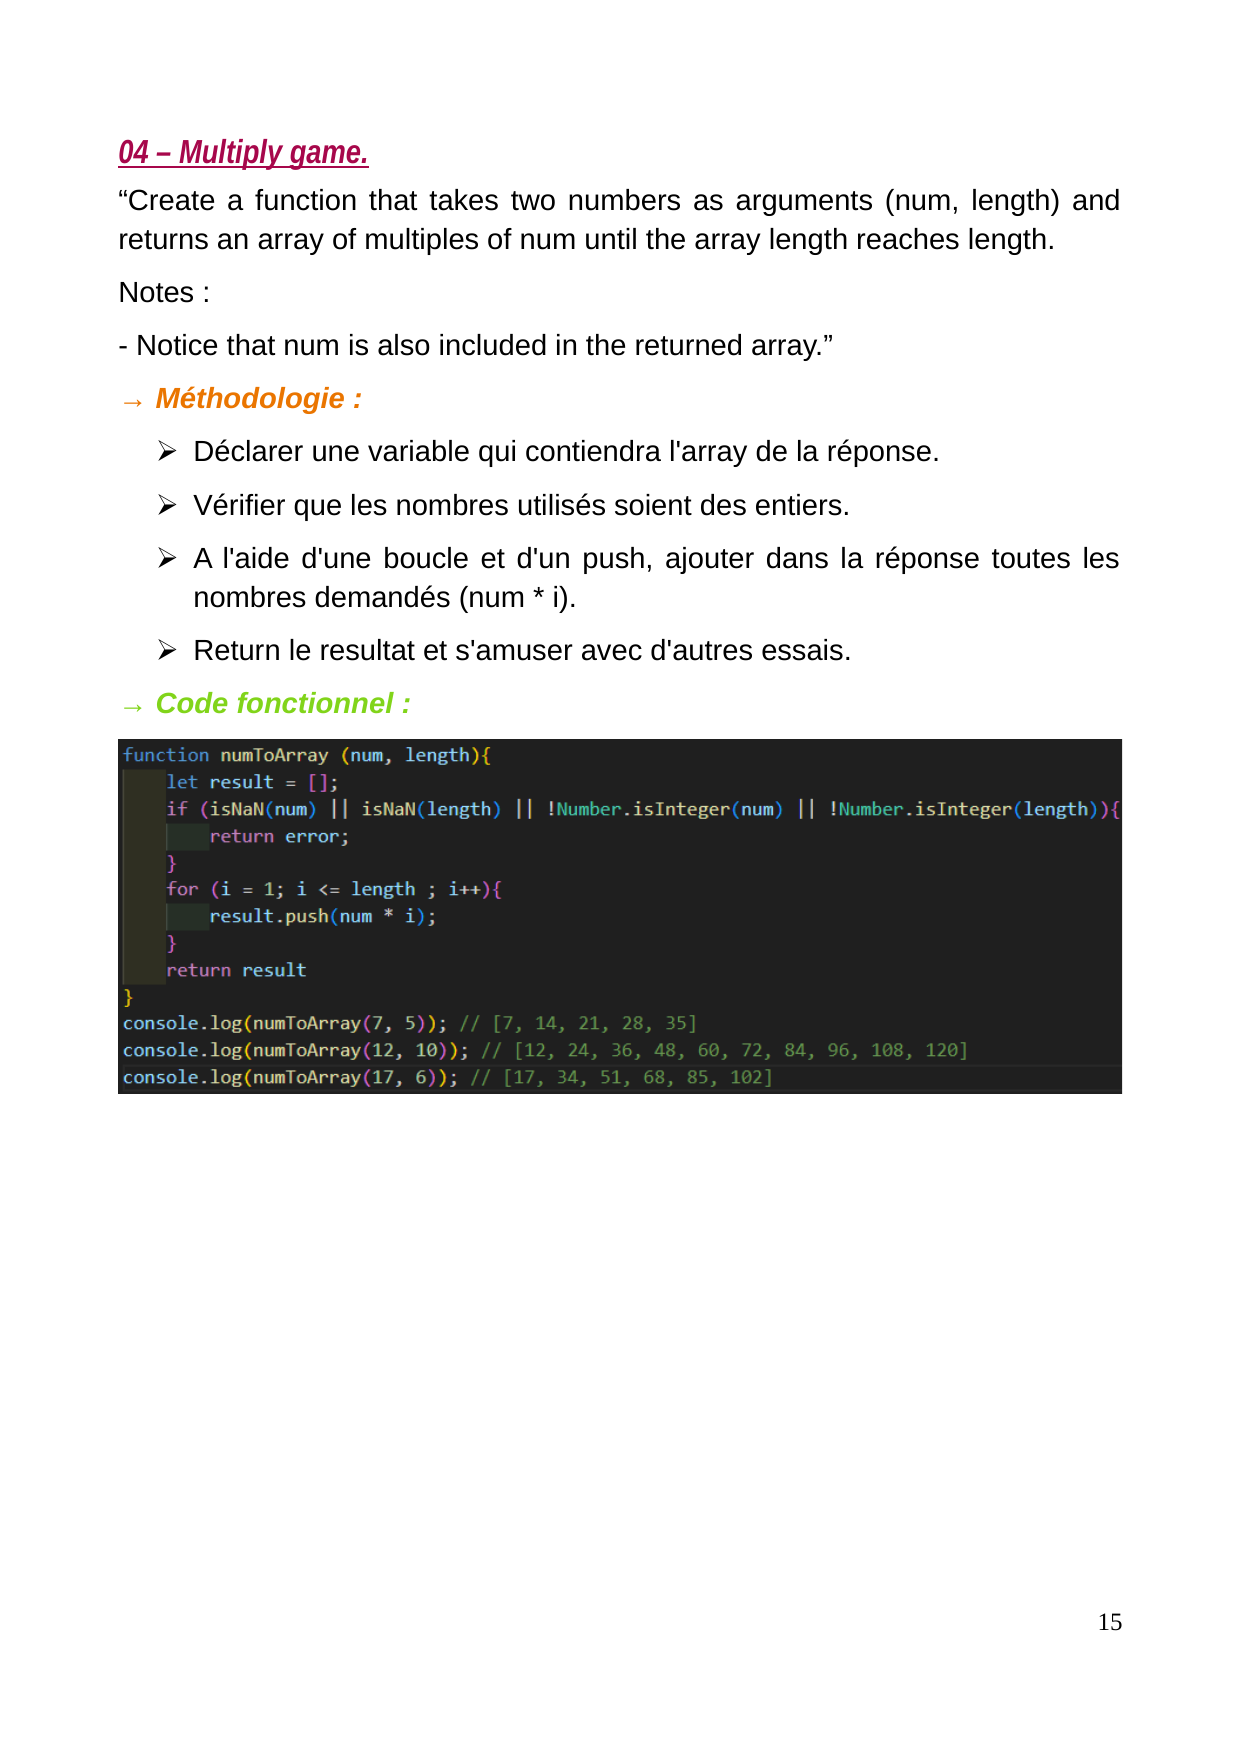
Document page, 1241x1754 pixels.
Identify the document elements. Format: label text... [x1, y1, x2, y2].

list Déclarer une variable qui contiendra l'array de la réponse. [156, 434, 1122, 468]
list Vérifier que les nombres utilisés soient des entiers. [156, 488, 1122, 522]
picture [118, 739, 1123, 1094]
list Return le resultat et s'amuser avec d'autres essais. [156, 633, 1122, 667]
text “Create a function that takes two numbers as arguments (num, length) and returns an array of multiples of num until the array length reaches length. [118, 183, 1122, 256]
subtitle 04 – Multiply game. [118, 133, 1122, 171]
text - Notice that num is also included in the returned array.” [118, 328, 1122, 362]
text Notes : [118, 275, 1122, 309]
text → Code fonctionnel : [118, 686, 1122, 720]
text → Méthodologie : [118, 381, 1122, 415]
list A l'aide d'une boucle et d'un push, ajouter dans la réponse toutes les nombres demandés (num * i). [156, 541, 1122, 613]
